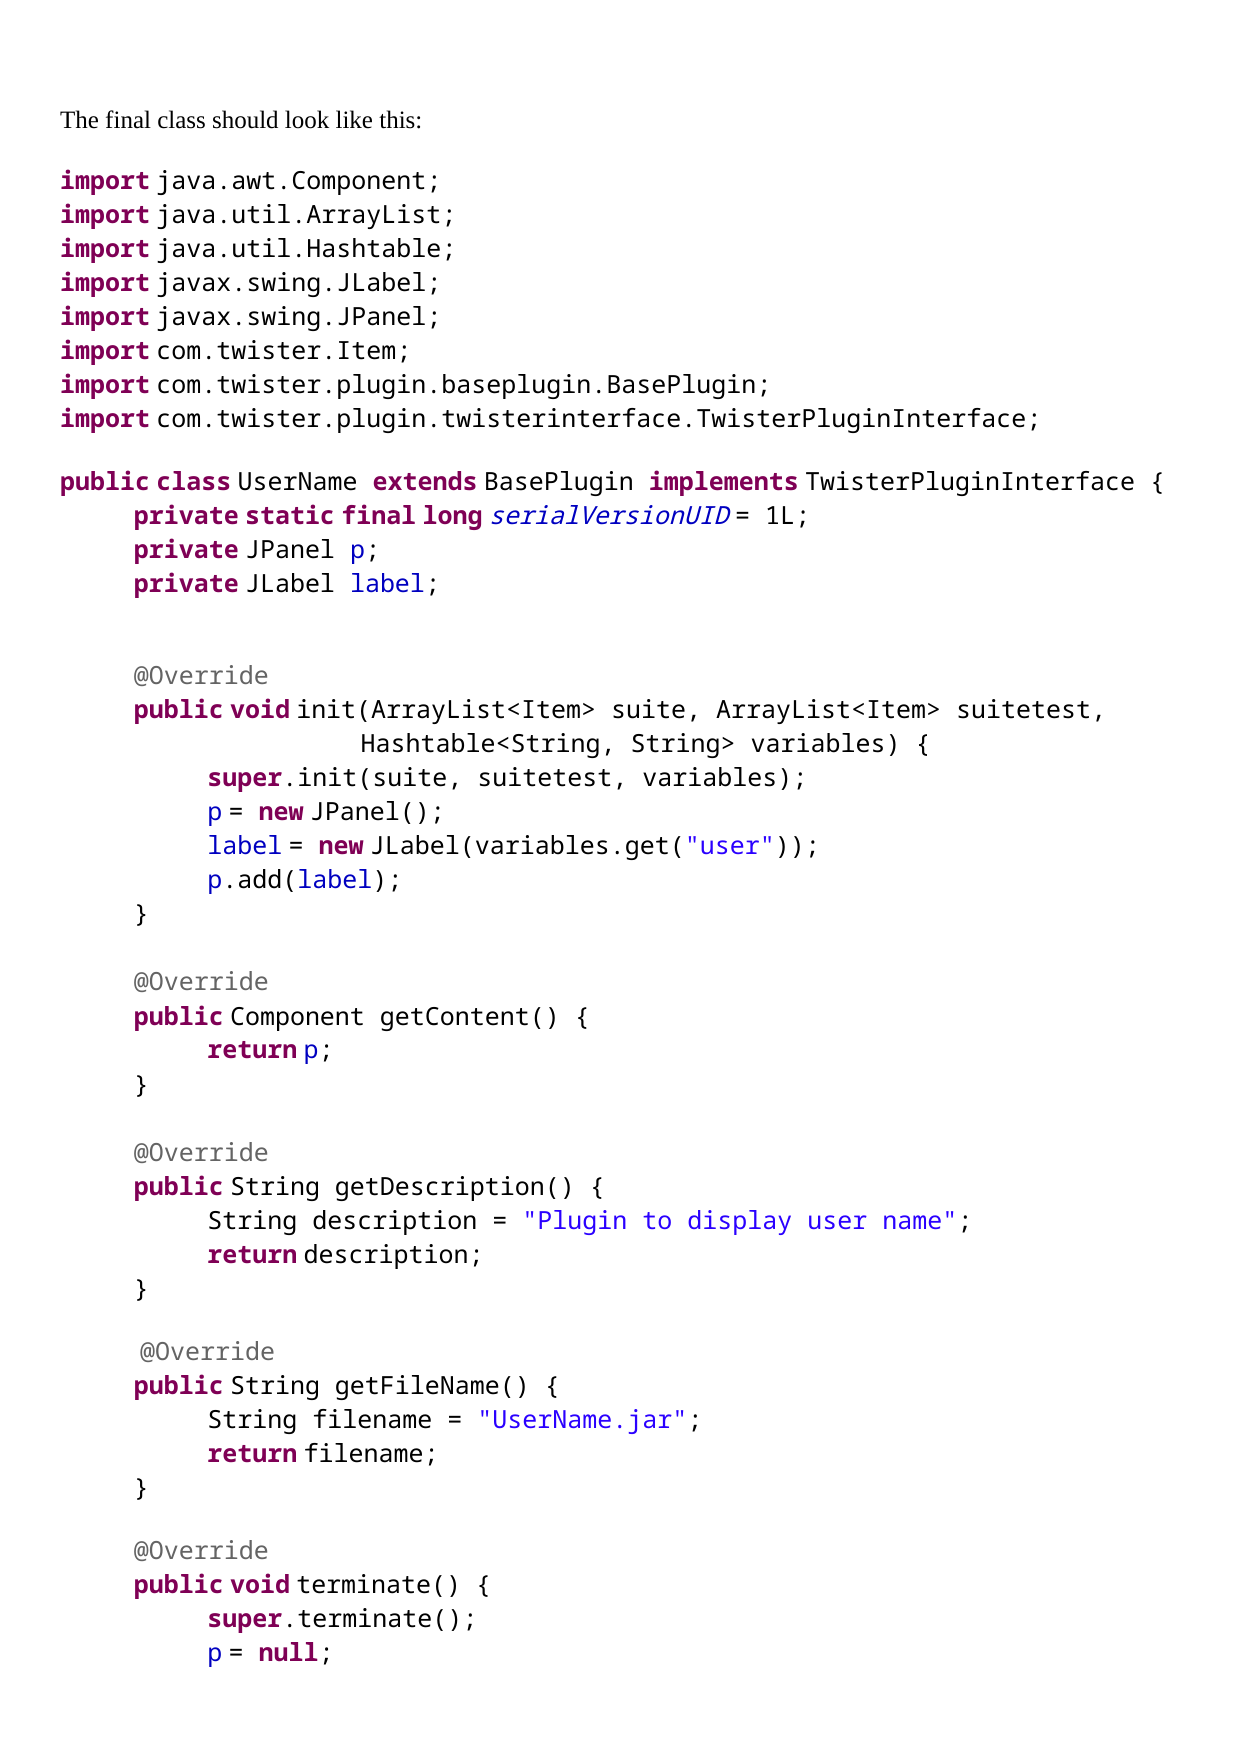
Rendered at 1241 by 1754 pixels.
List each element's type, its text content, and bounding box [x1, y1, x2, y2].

text @Override [60, 1333, 1181, 1367]
text @Override [60, 1134, 1181, 1168]
text @Override [60, 964, 1181, 998]
text public class UserName extends BasePlugin implements TwisterPluginInterface { [60, 464, 1181, 498]
text import com.twister.plugin.twisterinterface.TwisterPluginInterface; [60, 401, 1181, 435]
text label = new JLabel(variables.get("user")); [60, 828, 1181, 862]
text import java.util.ArrayList; [60, 197, 1181, 231]
text super.init(suite, suitetest, variables); [60, 760, 1181, 794]
text p = null; [60, 1635, 1181, 1669]
text } [60, 1271, 1181, 1305]
text import com.twister.Item; [60, 333, 1181, 367]
text private static final long serialVersionUID = 1L; [60, 498, 1181, 532]
text } [60, 1066, 1181, 1100]
text String filename = "UserName.jar"; [60, 1402, 1181, 1436]
text return filename; [60, 1436, 1181, 1470]
text String description = "Plugin to display user name"; [60, 1202, 1181, 1237]
text import java.util.Hashtable; [60, 231, 1181, 265]
text Hashtable<String, String> variables) { [60, 726, 1181, 760]
text super.terminate(); [60, 1601, 1181, 1635]
text import java.awt.Component; [60, 162, 1181, 197]
text p = new JPanel(); [60, 794, 1181, 828]
text return p; [60, 1032, 1181, 1066]
text import javax.swing.JLabel; [60, 265, 1181, 299]
text } [60, 896, 1181, 930]
text public void init(ArrayList<Item> suite, ArrayList<Item> suitetest, [60, 692, 1181, 726]
text The final class should look like this: [60, 105, 1181, 134]
text public String getFileName() { [60, 1367, 1181, 1402]
text private JPanel p; [60, 532, 1181, 566]
text public Component getContent() { [60, 998, 1181, 1032]
text @Override [60, 1532, 1181, 1567]
text public String getDescription() { [60, 1168, 1181, 1202]
text private JLabel label; [60, 566, 1181, 600]
text import javax.swing.JPanel; [60, 299, 1181, 333]
text import com.twister.plugin.baseplugin.BasePlugin; [60, 367, 1181, 401]
text @Override [60, 657, 1181, 692]
text p.add(label); [60, 862, 1181, 896]
text return description; [60, 1237, 1181, 1271]
text public void terminate() { [60, 1567, 1181, 1601]
text } [60, 1470, 1181, 1504]
